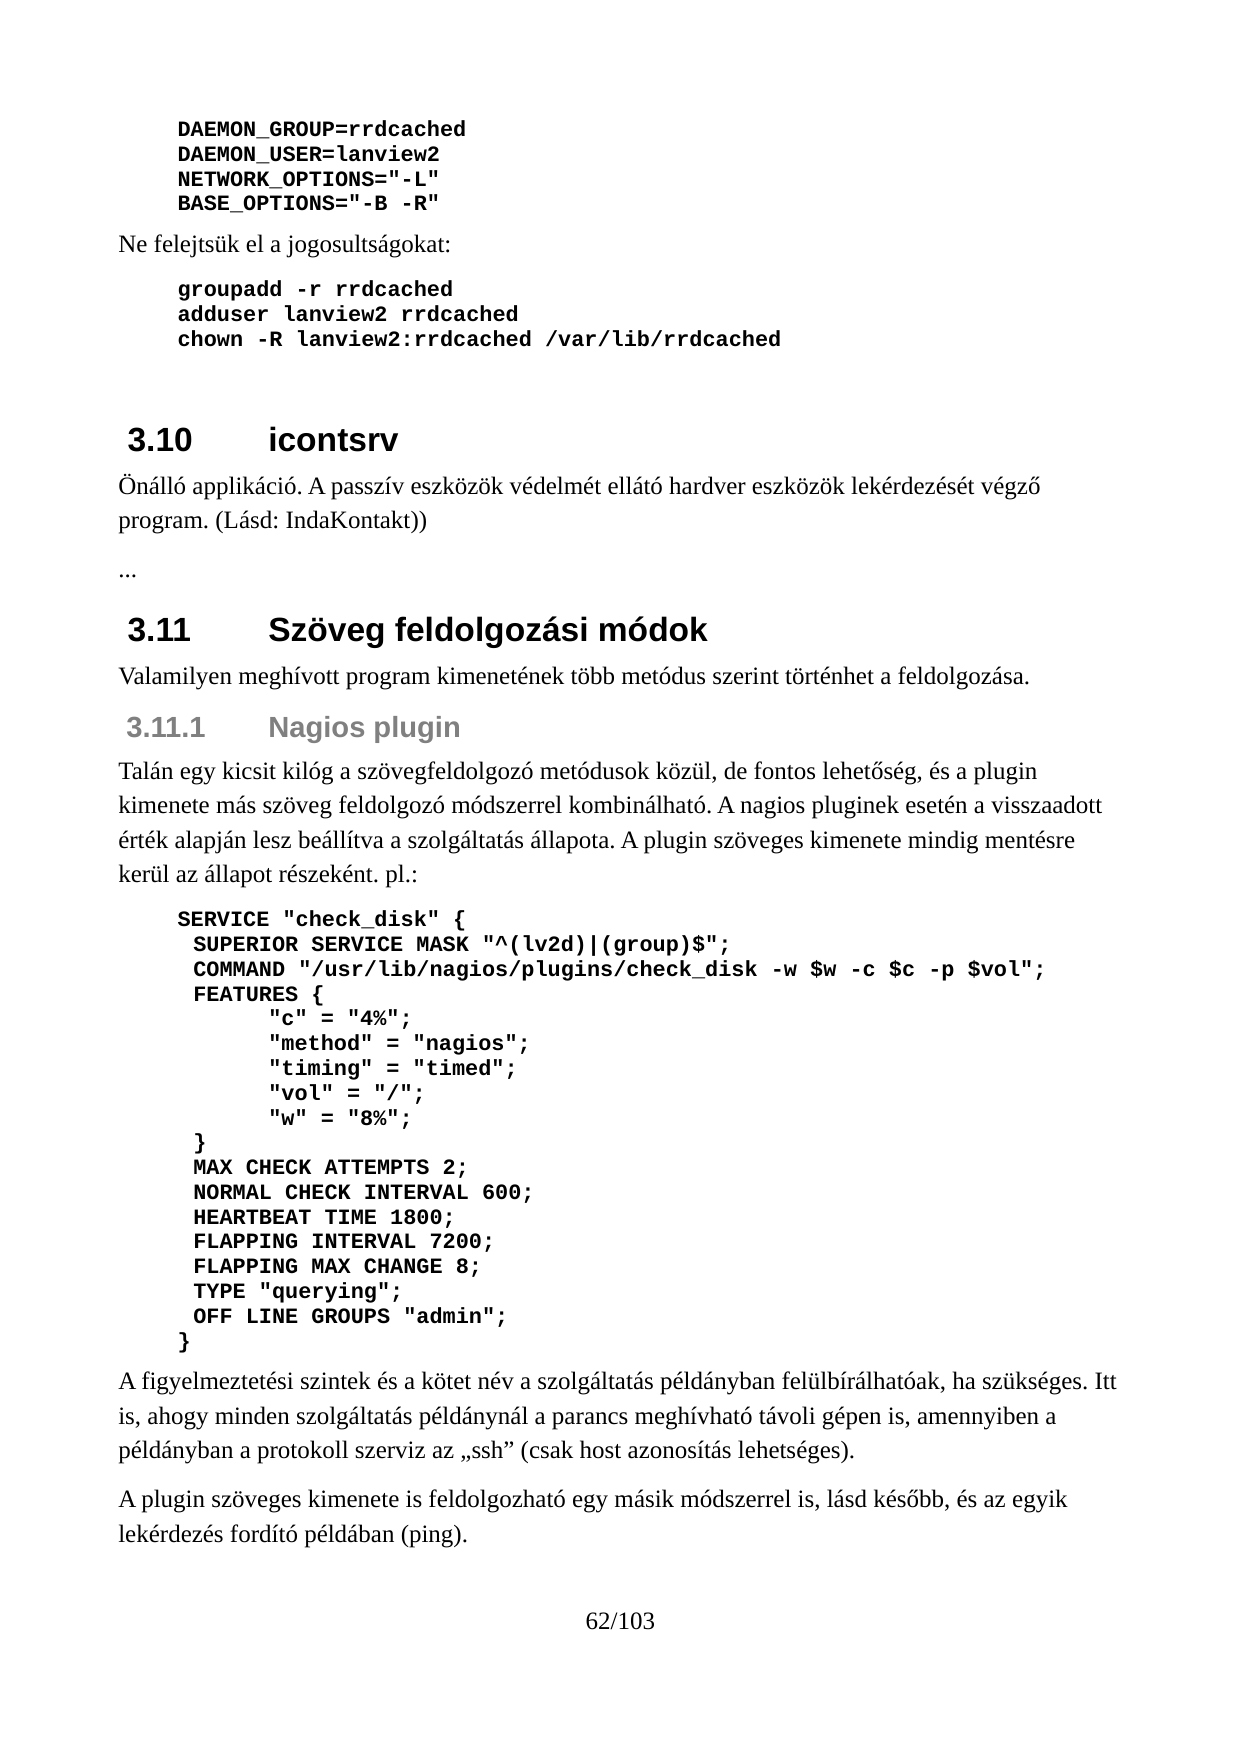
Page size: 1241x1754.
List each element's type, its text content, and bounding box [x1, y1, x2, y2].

text MAX CHECK ATTEMPTS 2; [177, 1156, 1122, 1181]
text "vol" = "/"; [177, 1082, 1122, 1107]
text Önálló applikáció. A passzív eszközök védelmét ellátó hardver eszközök lekérdezését végző program. (Lásd: IndaKontakt)) [118, 471, 1122, 534]
text TYPE "querying"; [177, 1280, 1122, 1305]
text HEARTBEAT TIME 1800; [177, 1206, 1122, 1231]
text A plugin szöveges kimenete is feldolgozható egy másik módszerrel is, lásd később, és az egyik lekérdezés fordító példában (ping). [118, 1484, 1122, 1548]
text FLAPPING INTERVAL 7200; [177, 1231, 1122, 1255]
text groupadd -r rrdcached adduser lanview2 rrdcached chown -R lanview2:rrdcached /var/lib/rrdcached [177, 278, 1122, 352]
text SERVICE "check_disk" { [177, 908, 1122, 933]
text "method" = "nagios"; [177, 1032, 1122, 1057]
text Valamilyen meghívott program kimenetének több metódus szerint történhet a feldolgozása. [118, 661, 1122, 689]
text Ne felejtsük el a jogosultságokat: [118, 229, 1122, 258]
text Talán egy kicsit kilóg a szövegfeldolgozó metódusok közül, de fontos lehetőség, és a plugin kimenete más szöveg feldolgozó módszerrel kombinálható. A nagios pluginek esetén a visszaadott érték alapján lesz beállítva a szolgáltatás állapota. A plugin szöveges kimenete mindig mentésre kerül az állapot részeként. pl.: [118, 756, 1122, 888]
text NORMAL CHECK INTERVAL 600; [177, 1181, 1122, 1206]
subtitle Nagios plugin [118, 710, 1122, 743]
text "timing" = "timed"; [177, 1057, 1122, 1082]
text FLAPPING MAX CHANGE 8; [177, 1255, 1122, 1280]
text } [177, 1330, 1122, 1354]
text OFF LINE GROUPS "admin"; [177, 1305, 1122, 1330]
text SUPERIOR SERVICE MASK "^(lv2d)|(group)$"; [177, 933, 1122, 958]
subtitle icontsrv [118, 419, 1122, 458]
text "w" = "8%"; [177, 1107, 1122, 1131]
text "c" = "4%"; [177, 1007, 1122, 1032]
text COMMAND "/usr/lib/nagios/plugins/check_disk -w $w -c $c -p $vol"; [177, 958, 1122, 983]
text ... [118, 554, 1122, 583]
text FEATURES { [177, 983, 1122, 1007]
text } [177, 1131, 1122, 1156]
text DAEMON_GROUP=rrdcached DAEMON_USER=lanview2 NETWORK_OPTIONS="-L" BASE_OPTIONS="-B -R" [177, 118, 1122, 217]
text A figyelmeztetési szintek és a kötet név a szolgáltatás példányban felülbírálhatóak, ha szükséges. Itt is, ahogy minden szolgáltatás példánynál a parancs meghívható távoli gépen is, amennyiben a példányban a protokoll szerviz az „ssh” (csak host azonosítás lehetséges). [118, 1366, 1122, 1464]
subtitle Szöveg feldolgozási módok [118, 609, 1122, 648]
